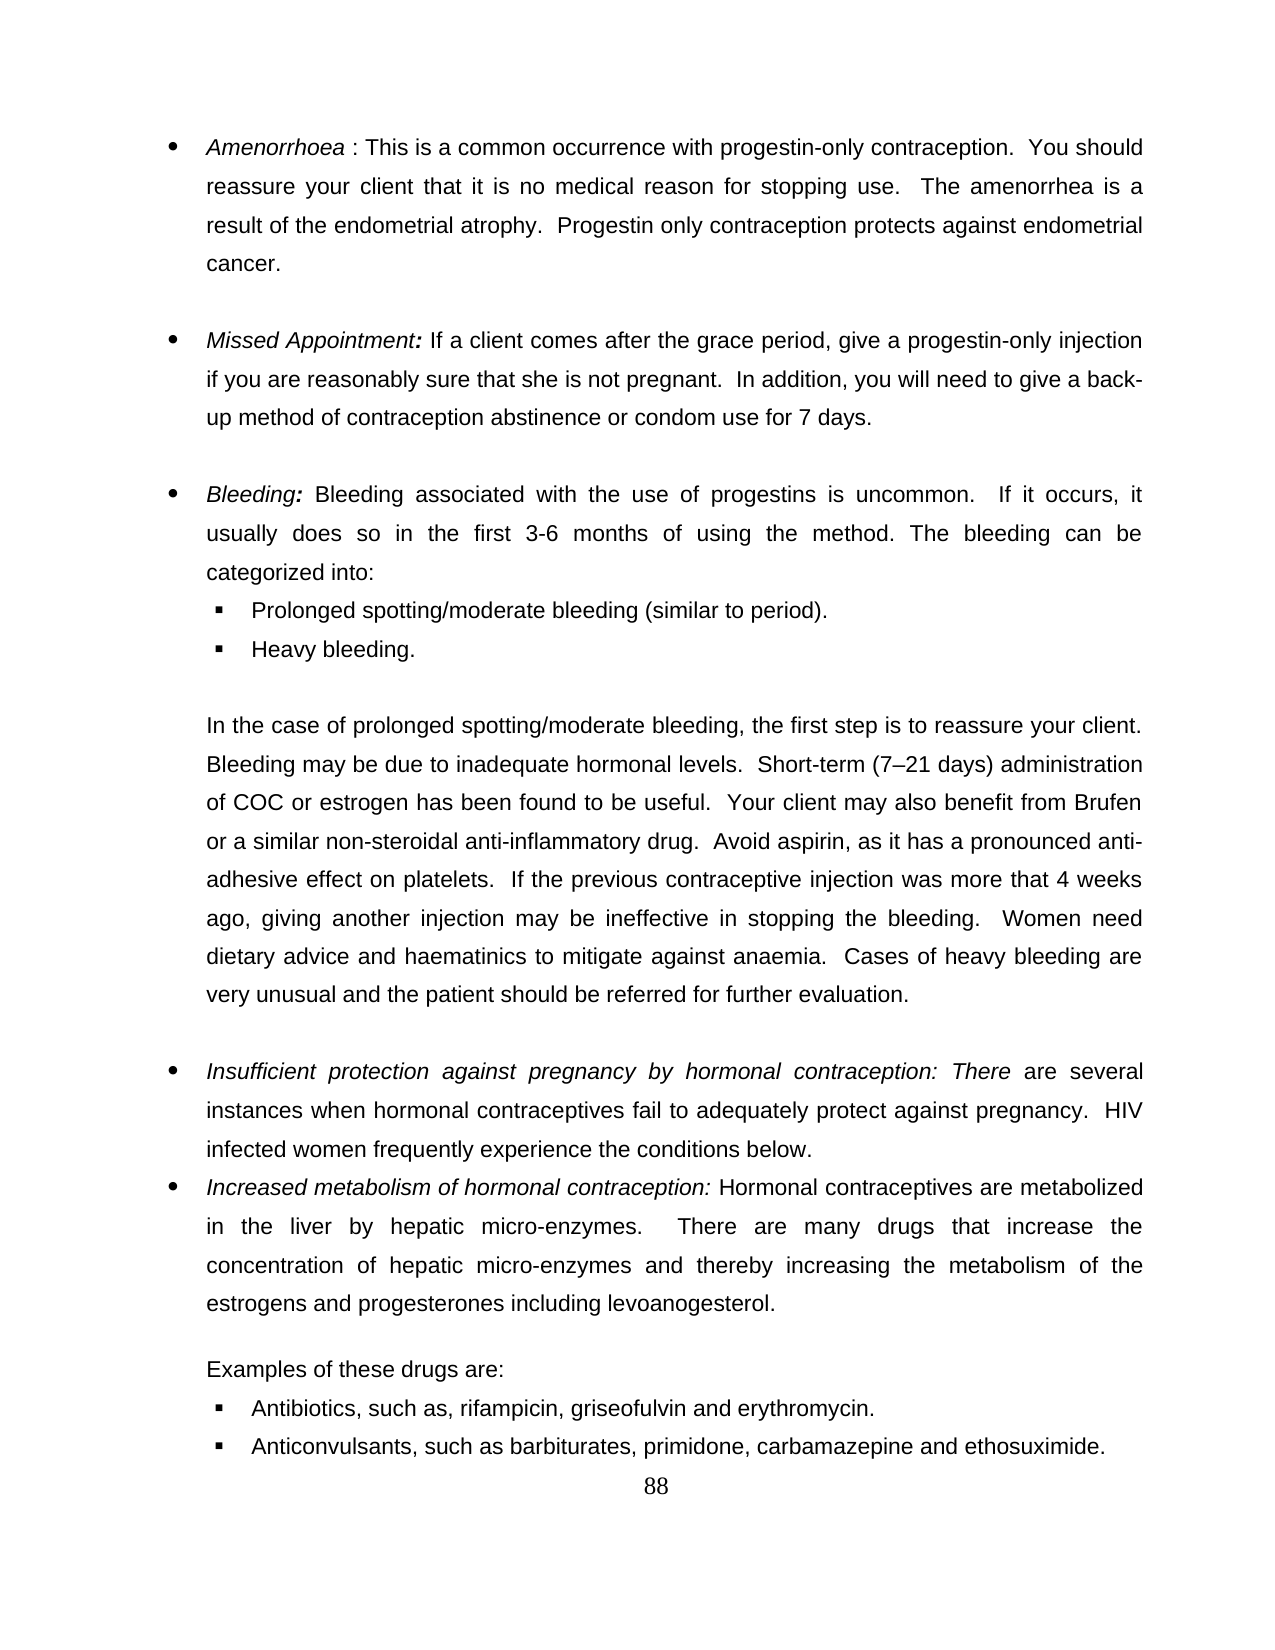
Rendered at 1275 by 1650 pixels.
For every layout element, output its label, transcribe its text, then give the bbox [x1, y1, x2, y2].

list Increased metabolism of hormonal contraception: Hormonal contraceptives are metabolized in the liver by hepatic micro-enzymes. There are many drugs that increase the concentration of hepatic micro-enzymes and thereby increasing the metabolism of the estrogens and progesterones including levoanogesterol. [169, 1175, 1144, 1316]
text In the case of prolonged spotting/moderate bleeding, the first step is to reassure your client. Bleeding may be due to inadequate hormonal levels. Short-term (7–21 days) administration of COC or estrogen has been found to be useful. Your client may also benefit from Brufen or a similar non-steroidal anti-inflammatory drug. Avoid aspirin, as it has a pronounced anti-adhesive effect on platelets. If the previous contraceptive injection was more that 4 weeks ago, giving another injection may be ineffective in stopping the bleeding. Women need dietary advice and haematinics to mitigate against anaemia. Cases of heavy bleeding are very unusual and the patient should be referred for further evaluation. [206, 713, 1144, 1008]
list Bleeding: Bleeding associated with the use of progestins is uncommon. If it occurs, it usually does so in the first 3-6 months of using the method. The bleeding can be categorized into: [169, 482, 1144, 585]
list Antibiotics, such as, rifampicin, griseofulvin and erythromycin. [214, 1395, 1144, 1421]
text Examples of these drugs are: [169, 1357, 1144, 1382]
list Prolonged spotting/moderate bleeding (similar to period). [214, 598, 1144, 623]
list Insufficient protection against pregnancy by hormonal contraception: There are several instances when hormonal contraceptives fail to adequately protect against pregnancy. HIV infected women frequently experience the conditions below. [169, 1059, 1144, 1162]
list Anticonvulsants, such as barbiturates, primidone, carbamazepine and ethosuximide. [214, 1434, 1144, 1459]
list Heavy bleeding. [214, 636, 1144, 662]
list Amenorrhoea : This is a common occurrence with progestin-only contraception. You should reassure your client that it is no medical reason for stopping use. The amenorrhea is a result of the endometrial atrophy. Progestin only contraception protects against endometrial cancer. [169, 135, 1144, 276]
list Missed Appointment: If a client comes after the grace period, give a progestin-only injection if you are reasonably sure that she is not pregnant. In addition, you will need to give a back-up method of contraception abstinence or condom use for 7 days. [169, 328, 1144, 431]
